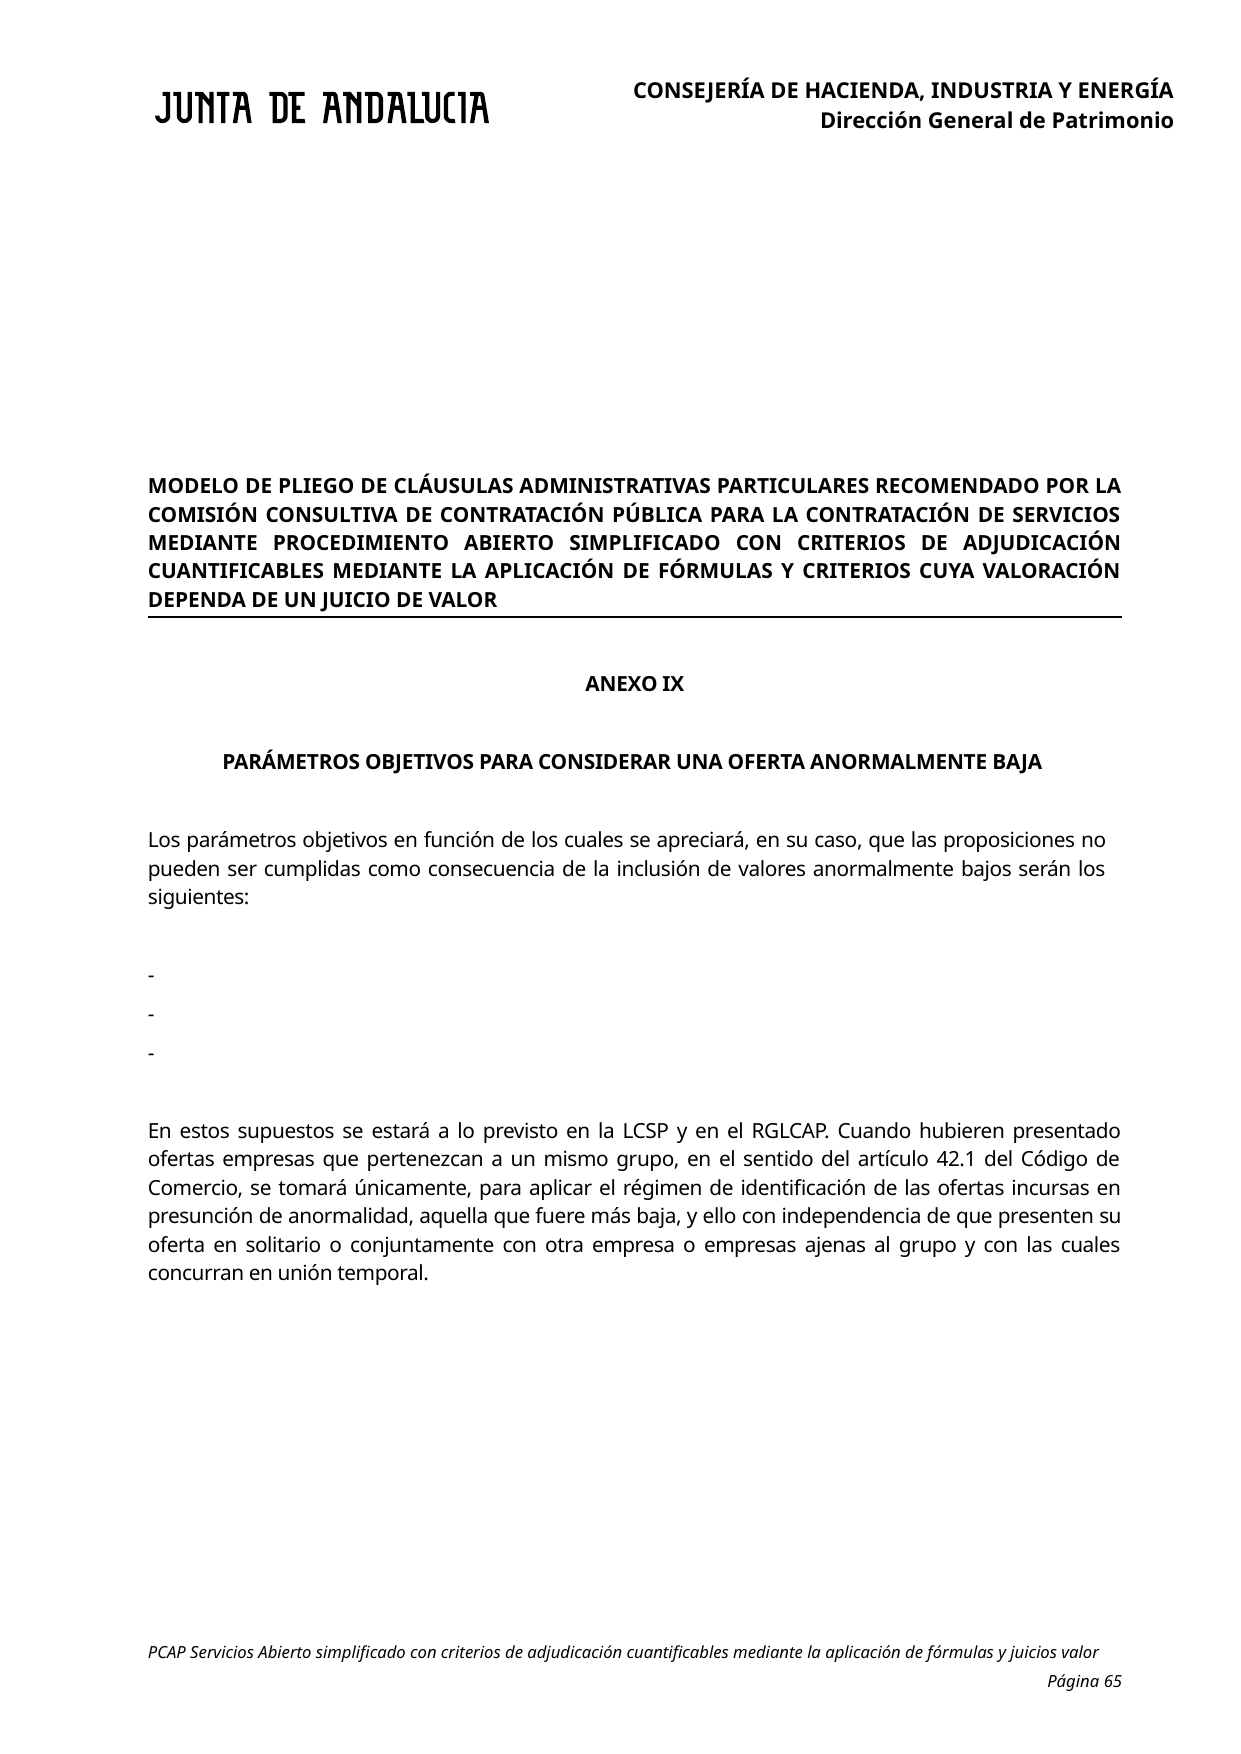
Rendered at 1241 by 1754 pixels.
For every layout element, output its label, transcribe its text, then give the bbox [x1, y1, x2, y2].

text PARÁMETROS OBJETIVOS PARA CONSIDERAR UNA OFERTA ANORMALMENTE BAJA [148, 747, 1122, 776]
text ANEXO IX [148, 669, 1122, 698]
text En estos supuestos se estará a lo previsto en la LCSP y en el RGLCAP. Cuando hubieren presentado ofertas empresas que pertenezcan a un mismo grupo, en el sentido del artículo 42.1 del Código de Comercio, se tomará únicamente, para aplicar el régimen de identificación de las ofertas incursas en presunción de anormalidad, aquella que fuere más baja, y ello con independencia de que presenten su oferta en solitario o conjuntamente con otra empresa o empresas ajenas al grupo y con las cuales concurran en unión temporal. [148, 1116, 1122, 1287]
text Los parámetros objetivos en función de los cuales se apreciará, en su caso, que las proposiciones no pueden ser cumplidas como consecuencia de la inclusión de valores anormalmente bajos serán los siguientes: [148, 825, 1107, 911]
text - [148, 960, 1107, 989]
text - [148, 999, 1107, 1028]
text - [148, 1038, 1107, 1066]
text MODELO DE PLIEGO DE CLÁUSULAS ADMINISTRATIVAS PARTICULARES RECOMENDADO POR LA COMISIÓN CONSULTIVA DE CONTRATACIÓN PÚBLICA PARA LA CONTRATACIÓN DE SERVICIOS MEDIANTE PROCEDIMIENTO ABIERTO SIMPLIFICADO CON CRITERIOS DE ADJUDICACIÓN CUANTIFICABLES MEDIANTE LA APLICACIÓN DE FÓRMULAS Y CRITERIOS CUYA VALORACIÓN DEPENDA DE UN JUICIO DE VALOR [148, 471, 1122, 616]
